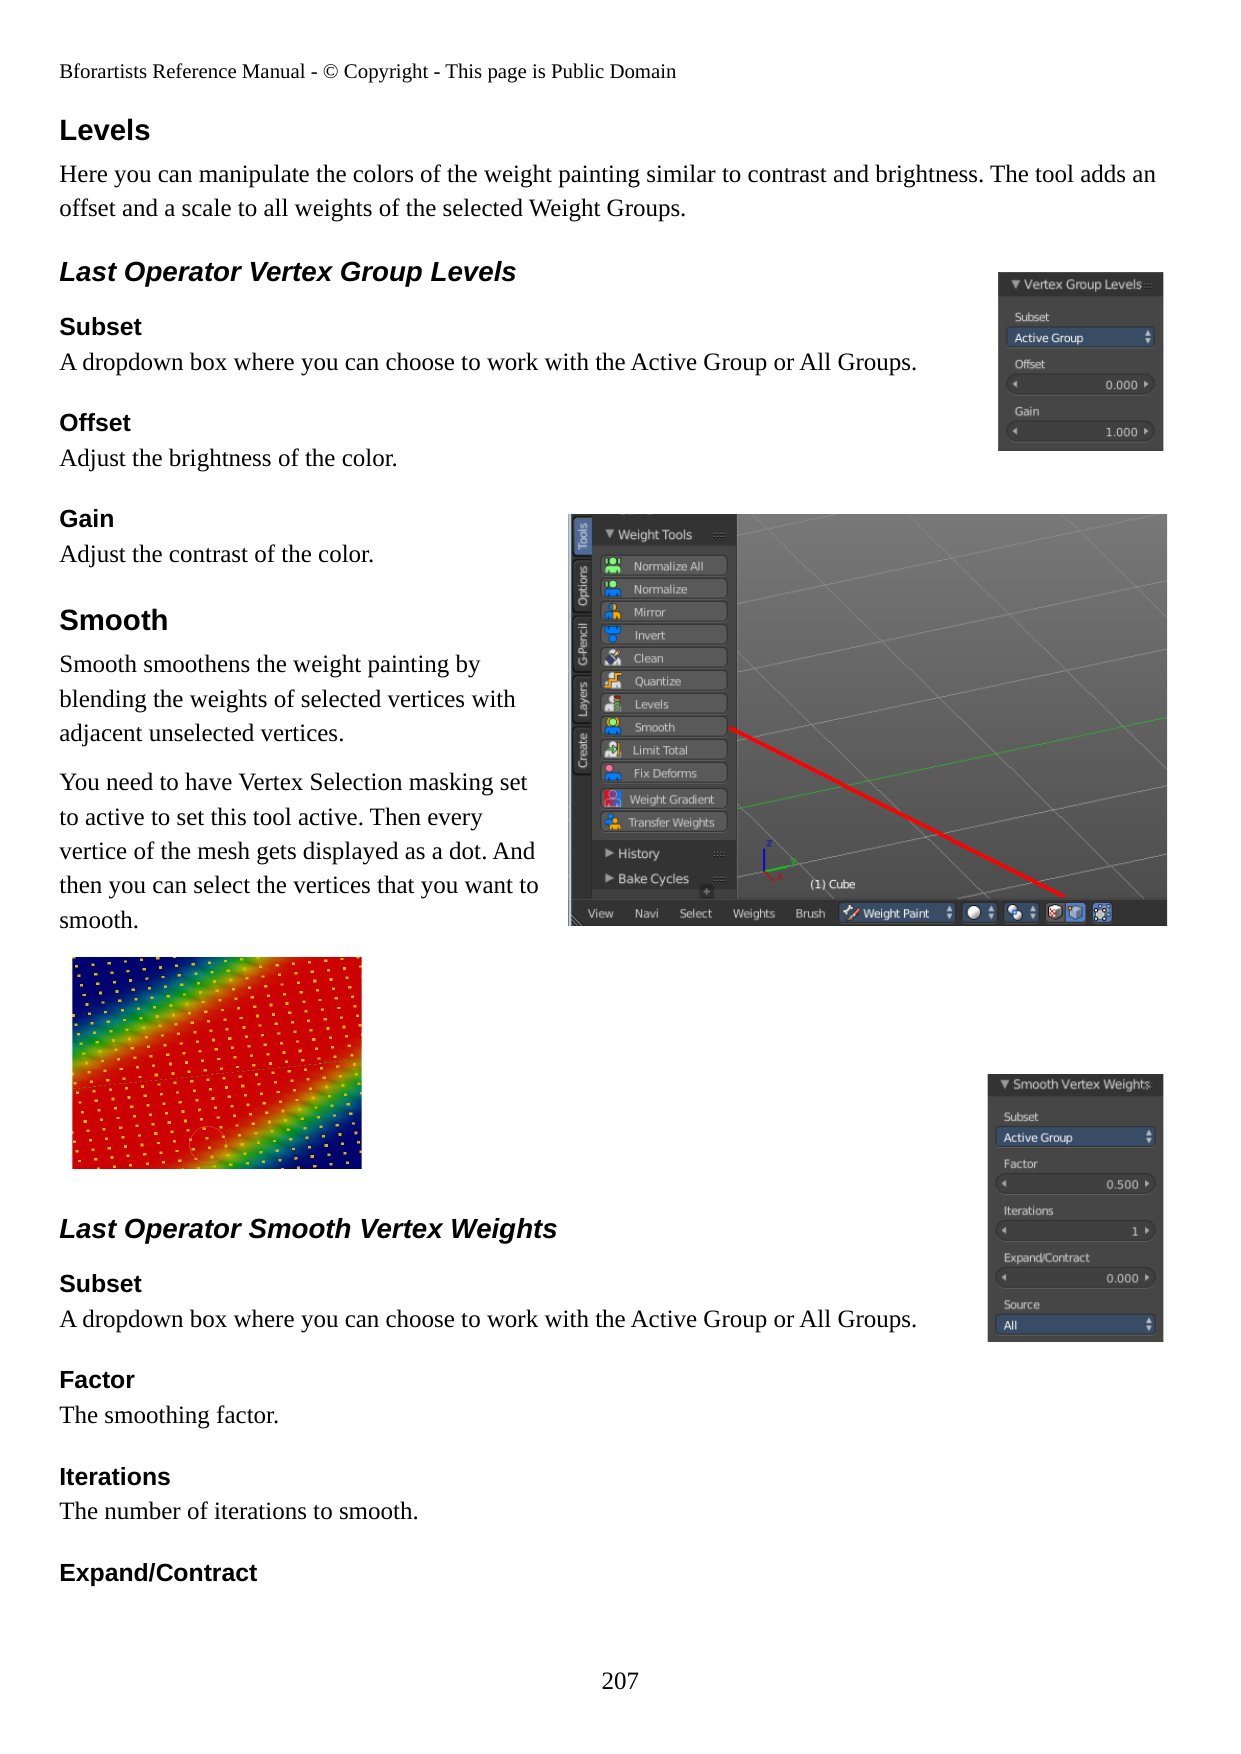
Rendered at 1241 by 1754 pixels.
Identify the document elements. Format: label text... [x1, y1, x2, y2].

subtitle Subset [59, 1269, 987, 1297]
picture [998, 272, 1164, 451]
text The number of iterations to smooth. [59, 1496, 1181, 1525]
subtitle Levels [59, 113, 1181, 146]
subtitle [1168, 603, 1181, 637]
subtitle [1164, 312, 1181, 340]
subtitle [1164, 408, 1181, 437]
subtitle Factor [59, 1365, 1181, 1394]
subtitle Iterations [59, 1462, 1181, 1490]
subtitle Gain [59, 504, 1181, 533]
text Adjust the brightness of the color. [59, 443, 1181, 472]
subtitle Last Operator Vertex Group Levels [59, 255, 1181, 287]
text Adjust the contrast of the color. [59, 539, 568, 568]
picture [263, 1101, 362, 1169]
picture [987, 1074, 1164, 1342]
text Smooth smoothens the weight painting by blending the weights of selected vertices with adjacent unselected vertices. [59, 649, 568, 747]
text A dropdown box where you can choose to work with the Active Group or All Groups. [59, 1304, 987, 1332]
text You need to have Vertex Selection masking set to active to set this tool active. Then every vertice of the mesh gets displayed as a dot. And then you can select the vertices that you want to smooth. [59, 767, 1181, 934]
subtitle [1164, 1269, 1181, 1297]
text The smoothing factor. [59, 1400, 1181, 1429]
subtitle Last Operator Smooth Vertex Weights [59, 1212, 987, 1244]
picture [72, 957, 362, 1169]
text A dropdown box where you can choose to work with the Active Group or All Groups. [59, 347, 998, 375]
subtitle Offset [59, 408, 998, 437]
subtitle Subset [59, 312, 998, 340]
subtitle Expand/Contract [59, 1558, 1181, 1586]
picture [568, 514, 1168, 926]
text Here you can manipulate the colors of the weight painting similar to contrast and brightness. The tool adds an offset and a scale to all weights of the selected Weight Groups. [59, 159, 1181, 222]
subtitle Smooth [59, 603, 568, 637]
picture [72, 957, 209, 1034]
